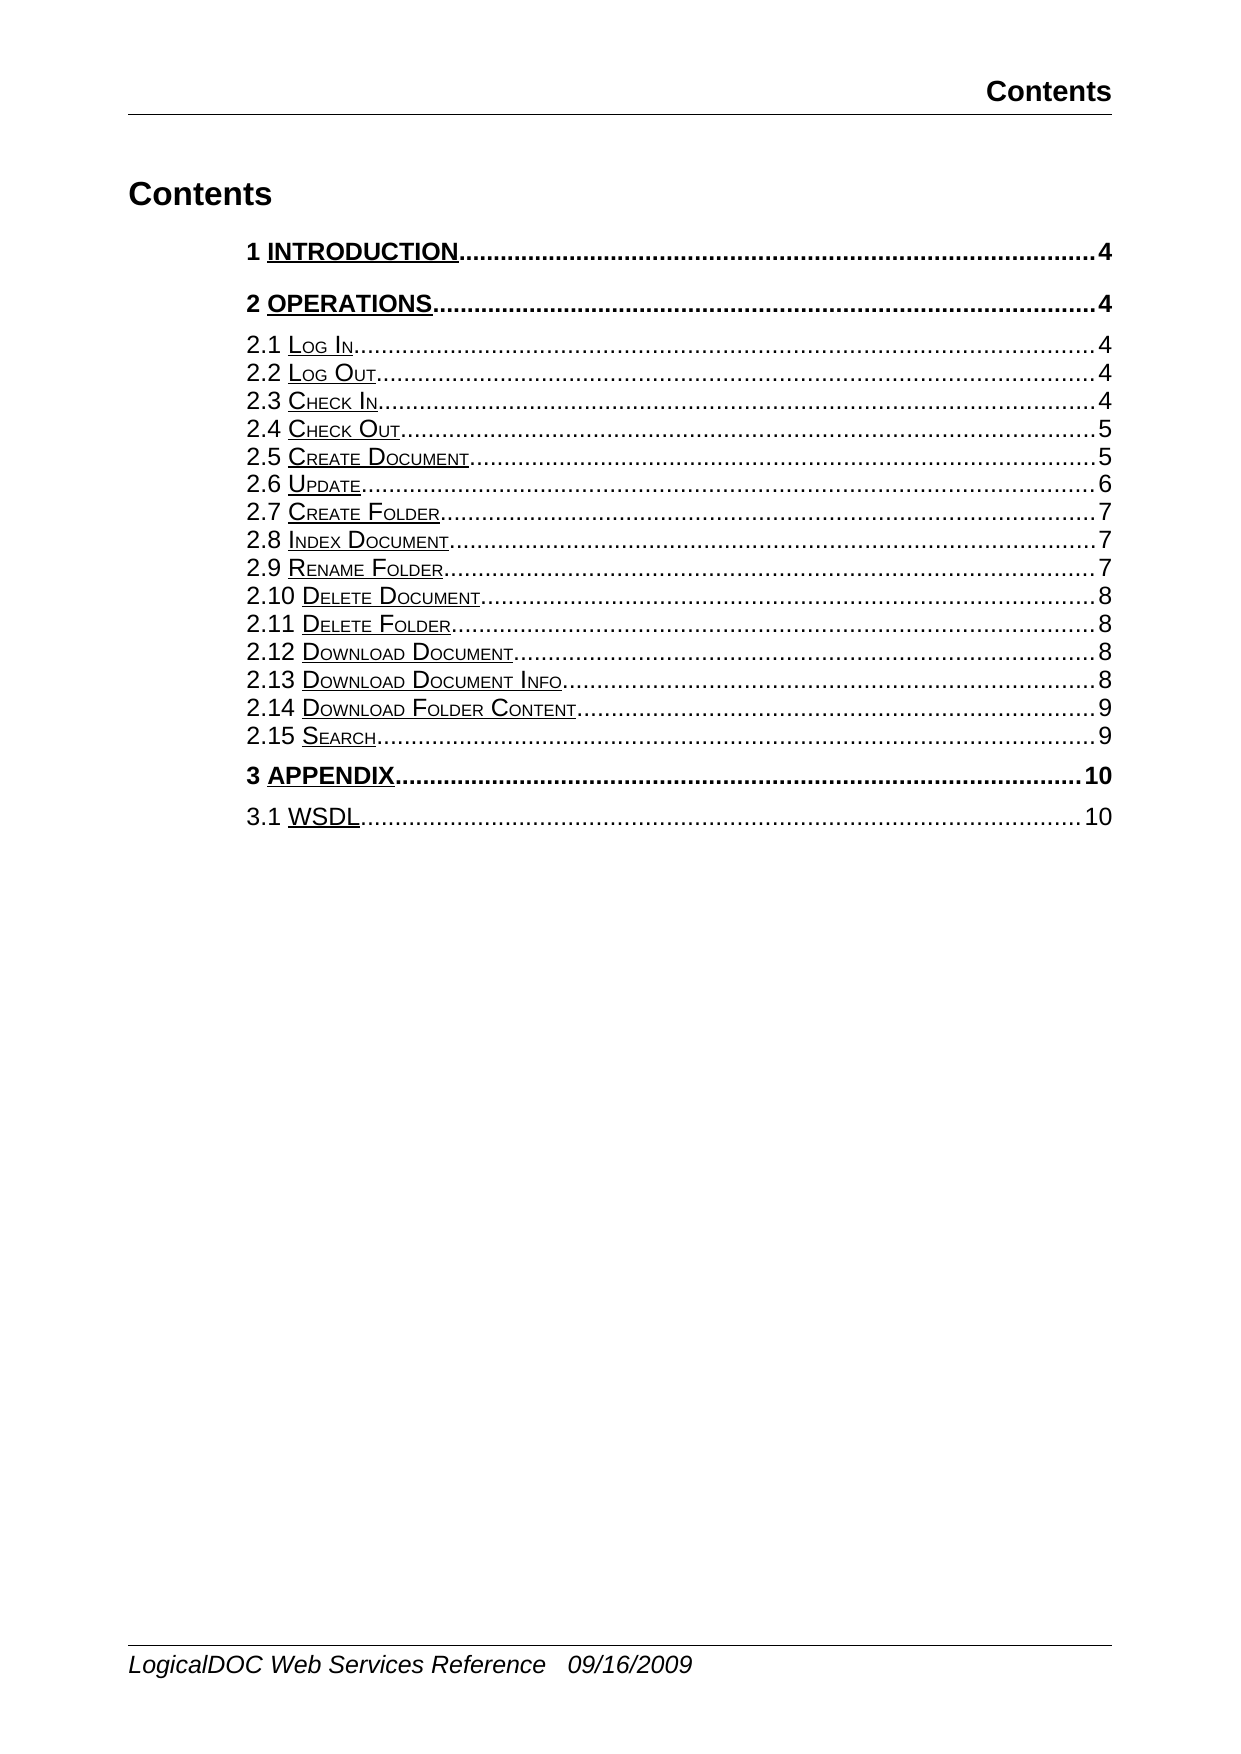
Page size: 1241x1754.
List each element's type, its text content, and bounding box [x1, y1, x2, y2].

text 2.7 Create Folder 7 [246, 498, 1112, 526]
text 2.14 Download Folder Content 9 [246, 693, 1112, 721]
subtitle Contents [128, 175, 1112, 212]
text 2.5 Create Document 5 [246, 442, 1112, 470]
text 2.3 Check In 4 [246, 386, 1112, 414]
text 1 Introduction 4 [246, 237, 1112, 265]
text 2.10 Delete Document 8 [246, 582, 1112, 610]
text 2.15 Search 9 [246, 721, 1112, 749]
text 3.1 WSDL 10 [246, 802, 1112, 830]
text 2 Operations 4 [246, 290, 1112, 318]
text 2.1 Log In 4 [246, 331, 1112, 358]
text 3 Appendix 10 [246, 762, 1112, 790]
text 2.12 Download Document 8 [246, 638, 1112, 666]
text 2.11 Delete Folder 8 [246, 610, 1112, 638]
text 2.8 Index Document 7 [246, 526, 1112, 554]
text 2.13 Download Document Info 8 [246, 666, 1112, 693]
text 2.2 Log Out 4 [246, 358, 1112, 386]
text 2.4 Check Out 5 [246, 414, 1112, 442]
text 2.6 Update 6 [246, 470, 1112, 498]
text 2.9 Rename Folder 7 [246, 554, 1112, 582]
